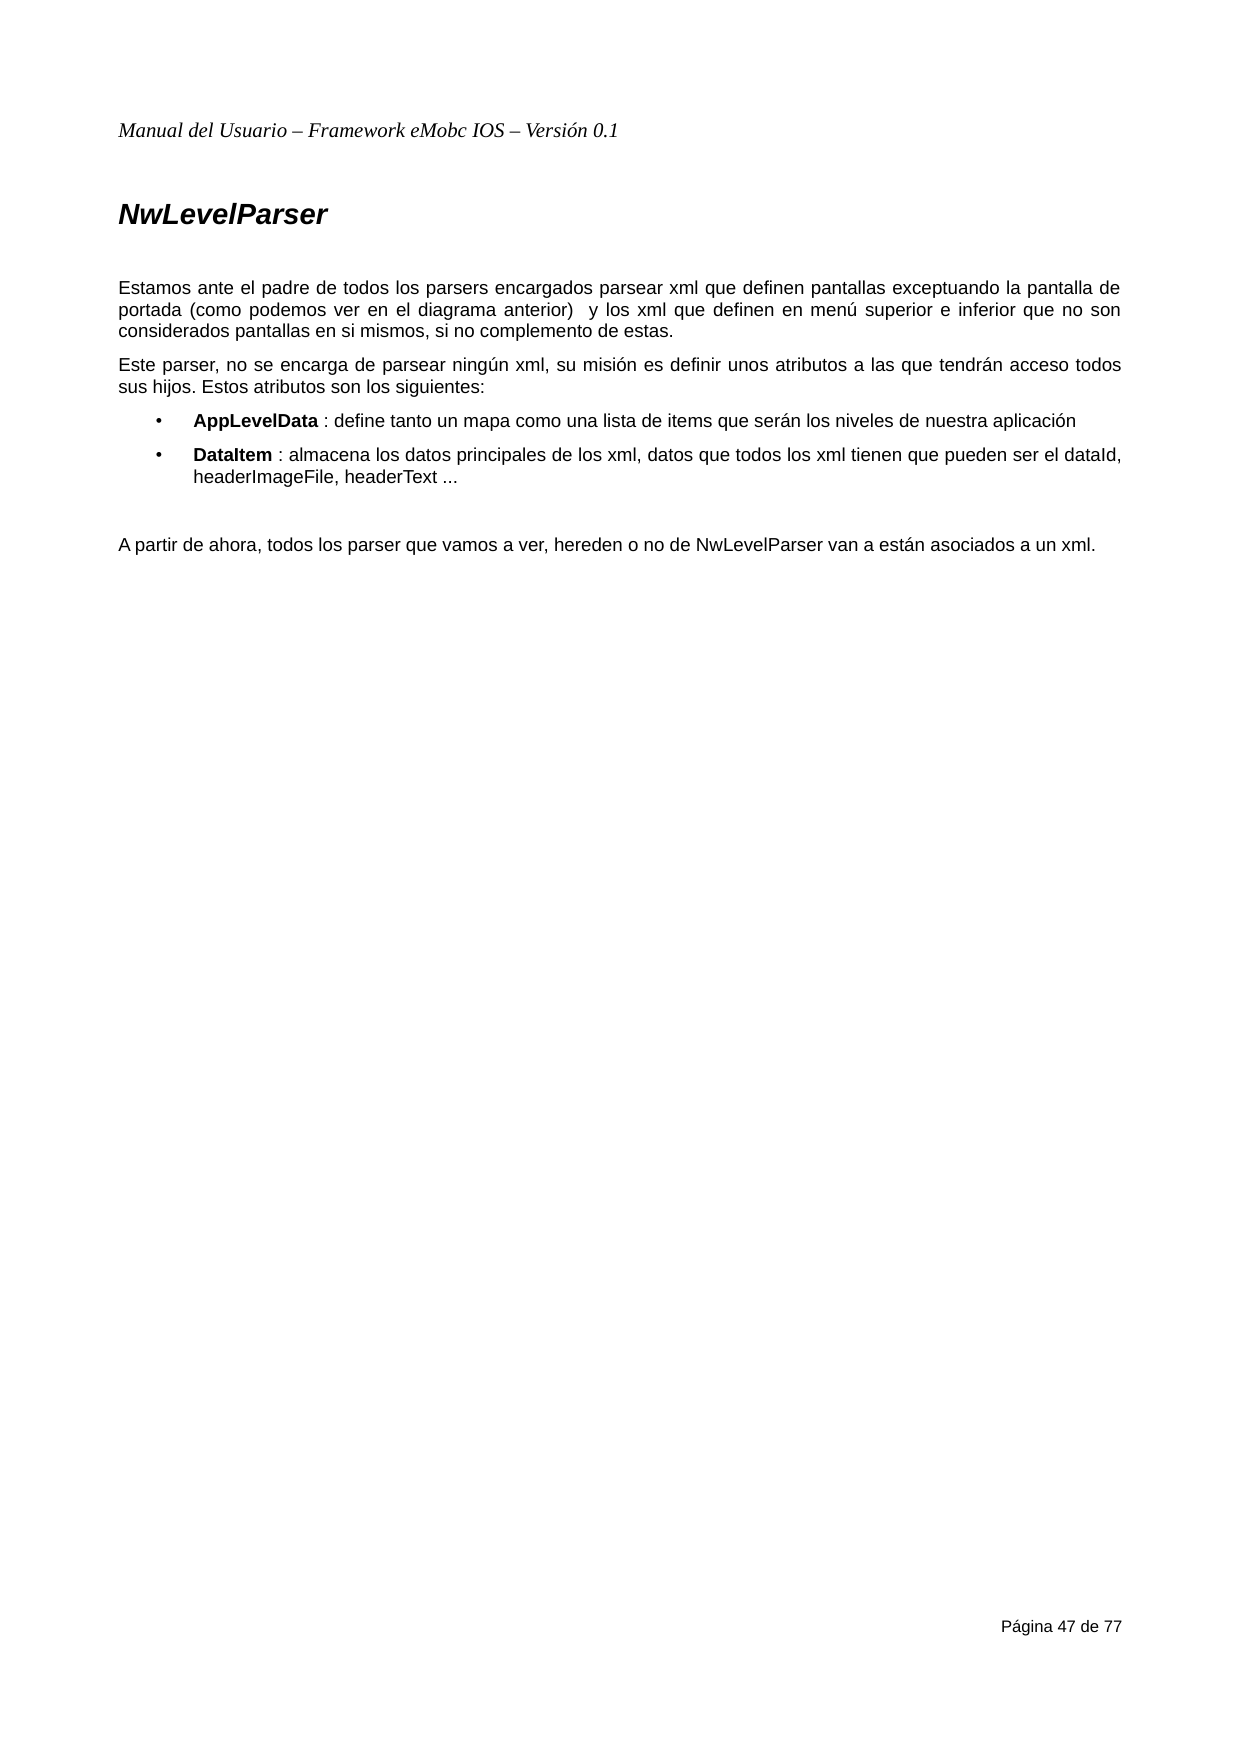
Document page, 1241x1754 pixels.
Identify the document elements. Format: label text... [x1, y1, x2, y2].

text A partir de ahora, todos los parser que vamos a ver, hereden o no de NwLevelParser van a están asociados a un xml. [118, 533, 1122, 555]
list DataItem : almacena los datos principales de los xml, datos que todos los xml tienen que pueden ser el dataId, headerImageFile, headerText ... [156, 444, 1122, 487]
subtitle NwLevelParser [118, 197, 1122, 230]
list AppLevelData : define tanto un mapa como una lista de items que serán los niveles de nuestra aplicación [156, 409, 1122, 431]
text Este parser, no se encarga de parsear ningún xml, su misión es definir unos atributos a las que tendrán acceso todos sus hijos. Estos atributos son los siguientes: [118, 354, 1122, 397]
text Estamos ante el padre de todos los parsers encargados parsear xml que definen pantallas exceptuando la pantalla de portada (como podemos ver en el diagrama anterior) y los xml que definen en menú superior e inferior que no son considerados pantallas en si mismos, si no complemento de estas. [118, 277, 1122, 341]
